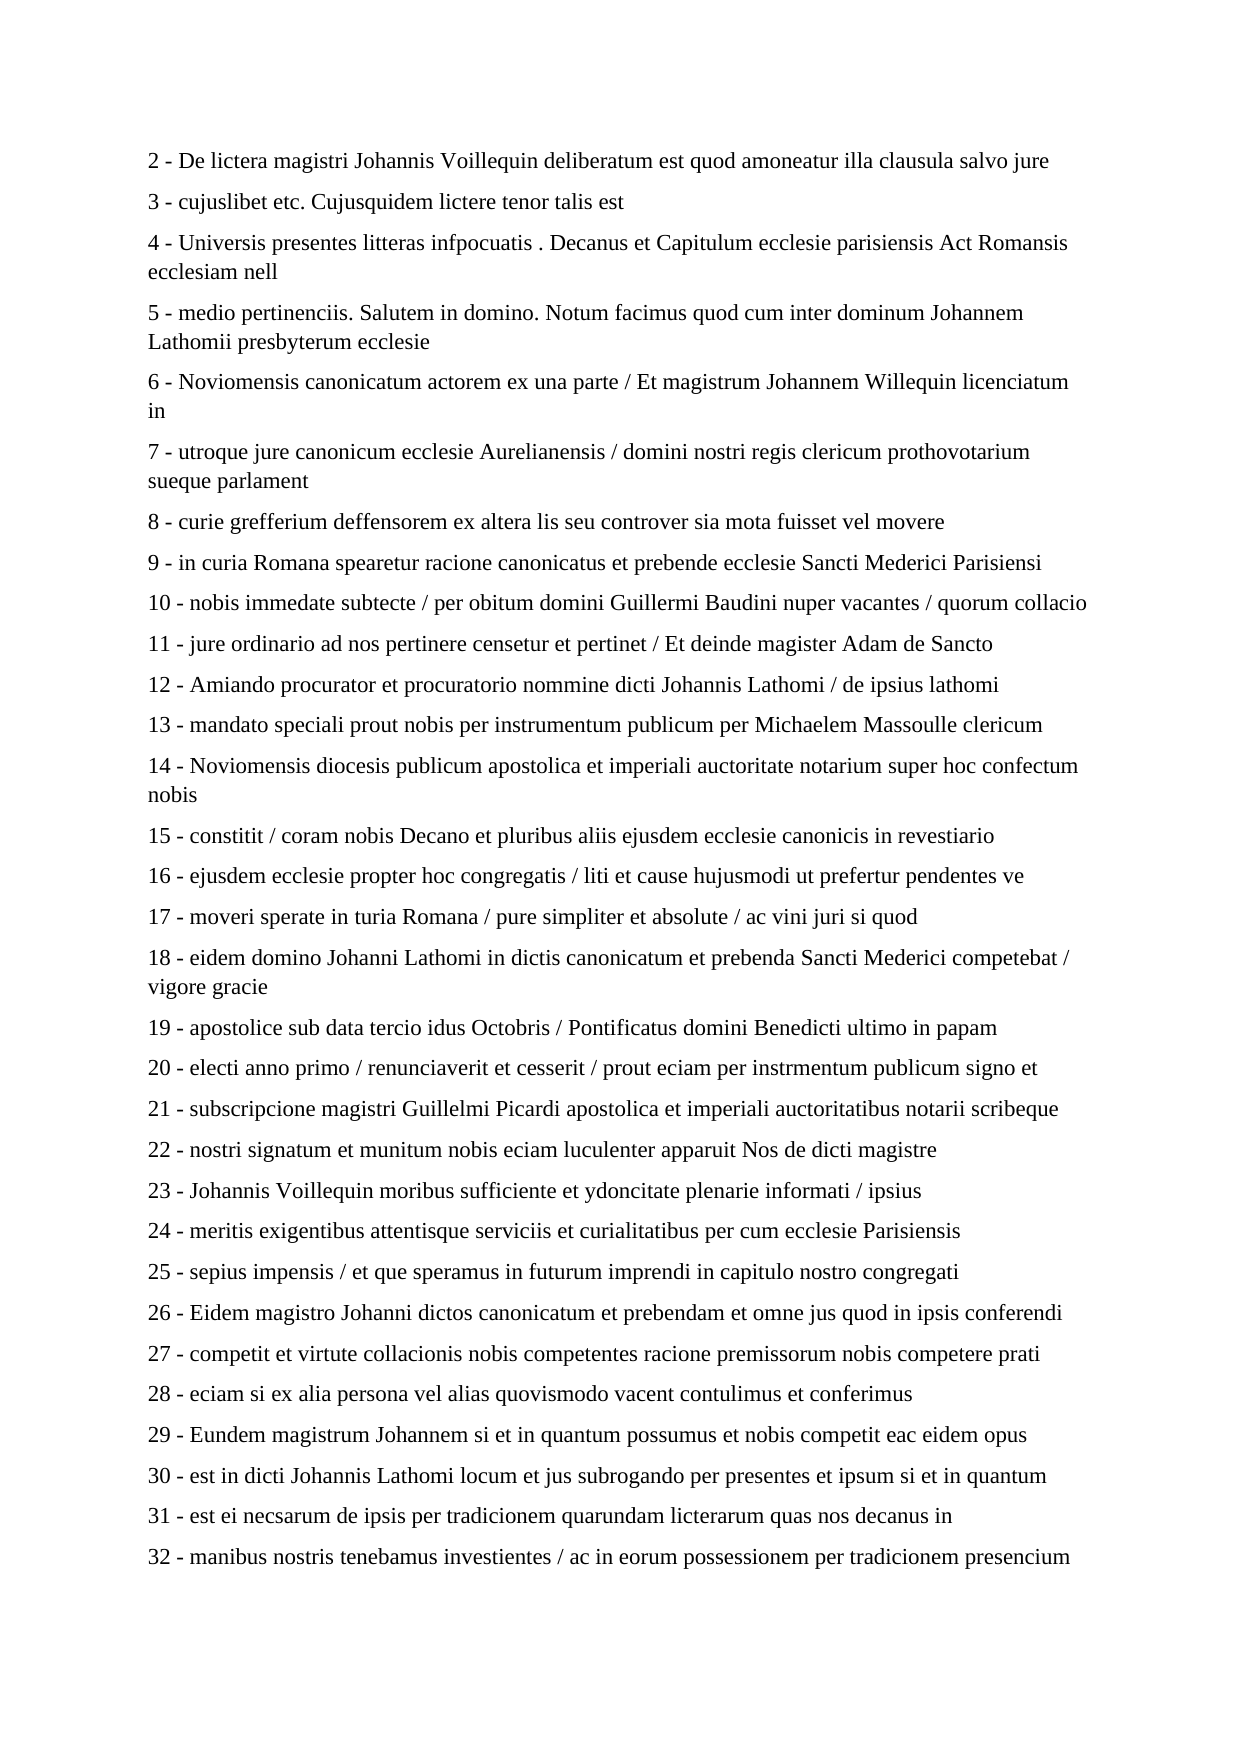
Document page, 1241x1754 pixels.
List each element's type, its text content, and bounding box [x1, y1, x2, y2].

text 31 - est ei necsarum de ipsis per tradicionem quarundam licterarum quas nos decanus in [148, 1502, 1093, 1529]
text 10 - nobis immedate subtecte / per obitum domini Guillermi Baudini nuper vacantes / quorum collacio [148, 589, 1093, 616]
text 11 - jure ordinario ad nos pertinere censetur et pertinet / Et deinde magister Adam de Sancto [148, 630, 1093, 656]
text 9 - in curia Romana spearetur racione canonicatus et prebende ecclesie Sancti Mederici Parisiensi [148, 548, 1093, 575]
text 20 - electi anno primo / renunciaverit et cesserit / prout eciam per instrmentum publicum signo et [148, 1054, 1093, 1081]
text 3 - cujuslibet etc. Cujusquidem lictere tenor talis est [148, 188, 1093, 215]
text 7 - utroque jure canonicum ecclesie Aurelianensis / domini nostri regis clericum prothovotarium sueque parlament [148, 438, 1093, 493]
text 15 - constitit / coram nobis Decano et pluribus aliis ejusdem ecclesie canonicis in revestiario [148, 822, 1093, 848]
text 19 - apostolice sub data tercio idus Octobris / Pontificatus domini Benedicti ultimo in papam [148, 1014, 1093, 1040]
text 2 - De lictera magistri Johannis Voillequin deliberatum est quod amoneatur illa clausula salvo jure [148, 148, 1093, 174]
text 24 - meritis exigentibus attentisque serviciis et curialitatibus per cum ecclesie Parisiensis [148, 1217, 1093, 1244]
text 29 - Eundem magistrum Johannem si et in quantum possumus et nobis competit eac eidem opus [148, 1421, 1093, 1447]
text 4 - Universis presentes litteras infpocuatis . Decanus et Capitulum ecclesie parisiensis Act Romansis ecclesiam nell [148, 229, 1093, 284]
text 6 - Noviomensis canonicatum actorem ex una parte / Et magistrum Johannem Willequin licenciatum in [148, 368, 1093, 424]
text 22 - nostri signatum et munitum nobis eciam luculenter apparuit Nos de dicti magistre [148, 1136, 1093, 1162]
text 23 - Johannis Voillequin moribus sufficiente et ydoncitate plenarie informati / ipsius [148, 1177, 1093, 1203]
text 17 - moveri sperate in turia Romana / pure simpliter et absolute / ac vini juri si quod [148, 903, 1093, 930]
text 25 - sepius impensis / et que speramus in futurum imprendi in capitulo nostro congregati [148, 1258, 1093, 1284]
text 16 - ejusdem ecclesie propter hoc congregatis / liti et cause hujusmodi ut prefertur pendentes ve [148, 863, 1093, 889]
text 14 - Noviomensis diocesis publicum apostolica et imperiali auctoritate notarium super hoc confectum nobis [148, 752, 1093, 807]
text 32 - manibus nostris tenebamus investientes / ac in eorum possessionem per tradicionem presencium [148, 1543, 1093, 1569]
text 21 - subscripcione magistri Guillelmi Picardi apostolica et imperiali auctoritatibus notarii scribeque [148, 1095, 1093, 1122]
text 8 - curie grefferium deffensorem ex altera lis seu controver sia mota fuisset vel movere [148, 508, 1093, 534]
text 18 - eidem domino Johanni Lathomi in dictis canonicatum et prebenda Sancti Mederici competebat / vigore gracie [148, 944, 1093, 999]
text 12 - Amiando procurator et procuratorio nommine dicti Johannis Lathomi / de ipsius lathomi [148, 671, 1093, 697]
text 28 - eciam si ex alia persona vel alias quovismodo vacent contulimus et conferimus [148, 1380, 1093, 1407]
text 26 - Eidem magistro Johanni dictos canonicatum et prebendam et omne jus quod in ipsis conferendi [148, 1299, 1093, 1325]
text 27 - competit et virtute collacionis nobis competentes racione premissorum nobis competere prati [148, 1339, 1093, 1366]
text 30 - est in dicti Johannis Lathomi locum et jus subrogando per presentes et ipsum si et in quantum [148, 1462, 1093, 1488]
text 5 - medio pertinenciis. Salutem in domino. Notum facimus quod cum inter dominum Johannem Lathomii presbyterum ecclesie [148, 299, 1093, 354]
text 13 - mandato speciali prout nobis per instrumentum publicum per Michaelem Massoulle clericum [148, 711, 1093, 738]
